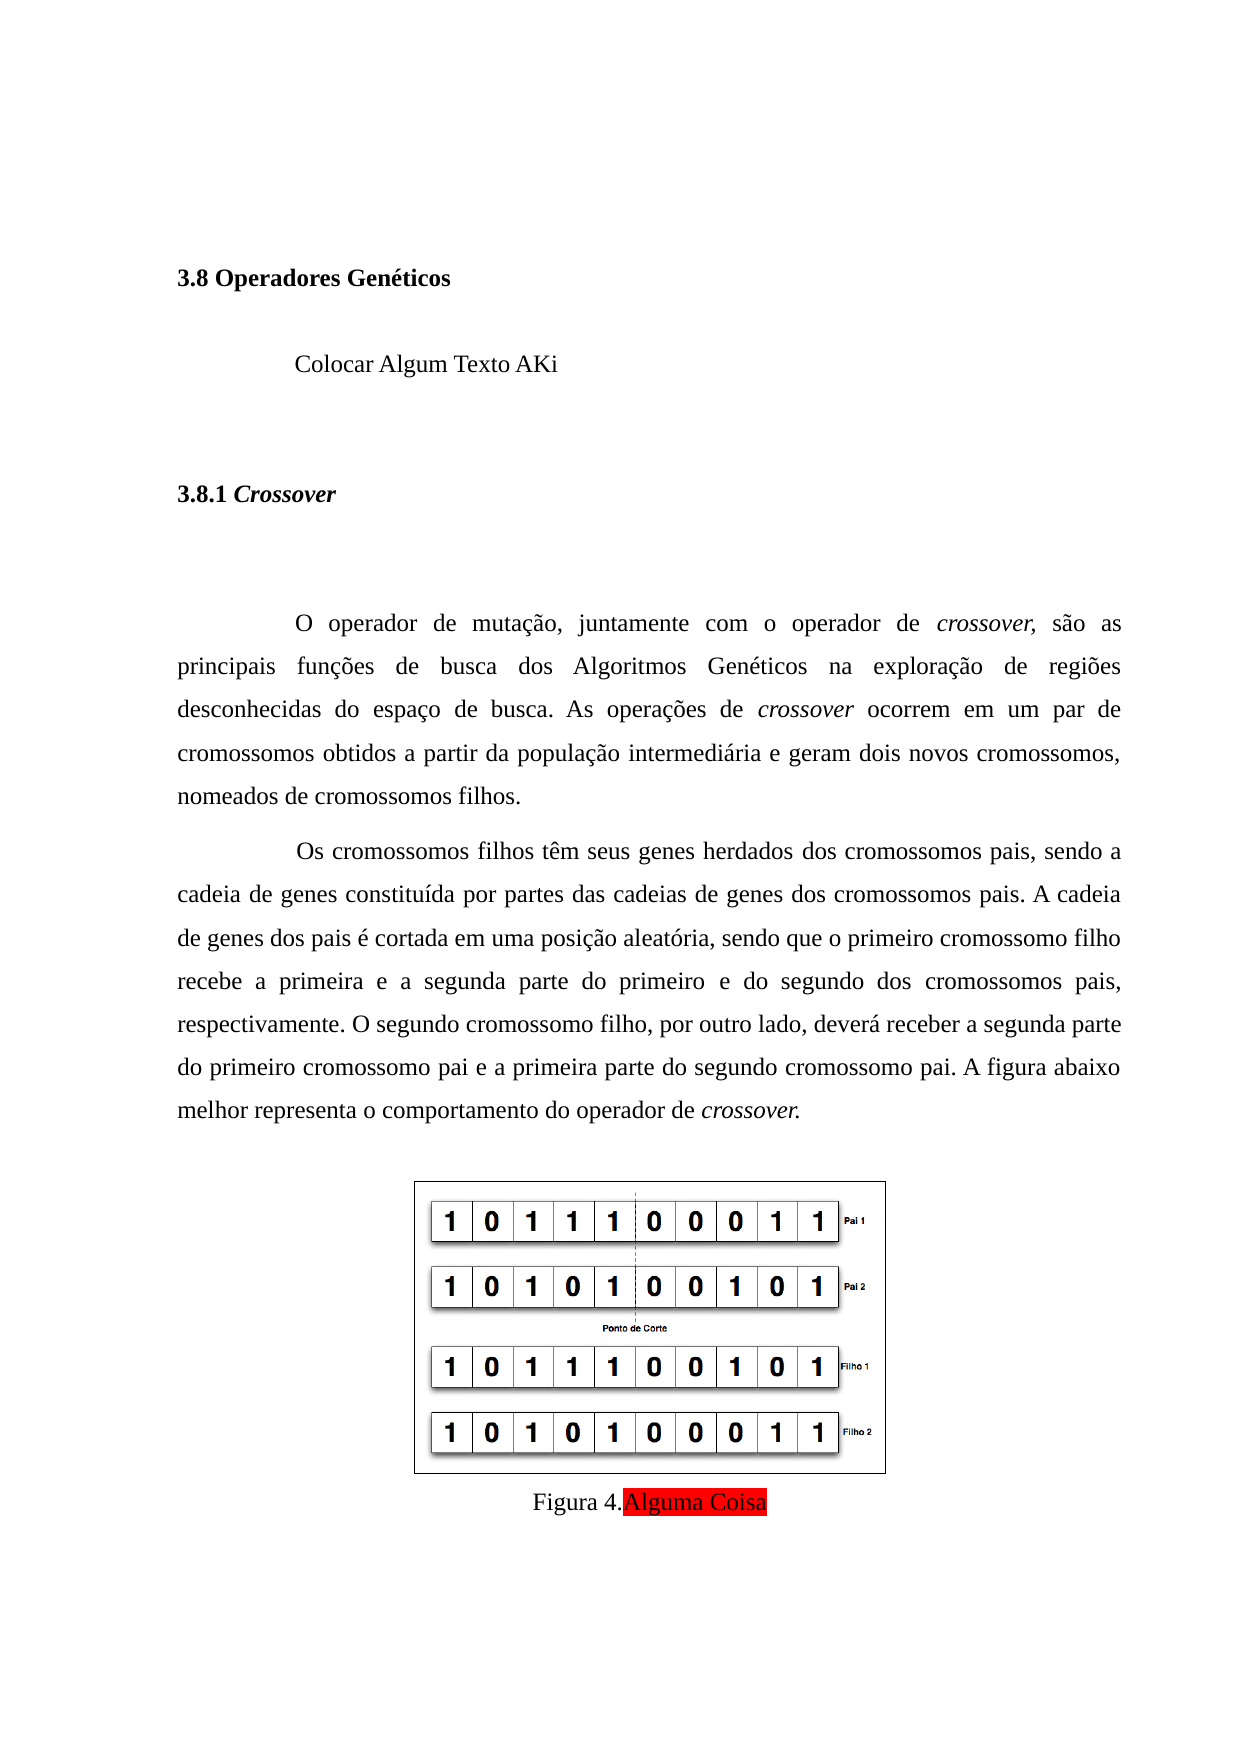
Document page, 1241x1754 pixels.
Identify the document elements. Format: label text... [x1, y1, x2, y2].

picture [416, 1184, 883, 1470]
text Figura 4.Alguma Coisa [177, 1470, 1122, 1516]
text Colocar Algum Texto AKi [177, 349, 1122, 378]
text 3.8.1 Crossover [177, 479, 1122, 508]
text 3.8 Operadores Genéticos [177, 263, 1122, 292]
text Os cromossomos filhos têm seus genes herdados dos cromossomos pais, sendo a cadeia de genes constituída por partes das cadeias de genes dos cromossomos pais. A cadeia de genes dos pais é cortada em uma posição aleatória, sendo que o primeiro cromossomo filho recebe a primeira e a segunda parte do primeiro e do segundo dos cromossomos pais, respectivamente. O segundo cromossomo filho, por outro lado, deverá receber a segunda parte do primeiro cromossomo pai e a primeira parte do segundo cromossomo pai. A figura abaixo melhor representa o comportamento do operador de crossover. [177, 836, 1122, 1124]
text O operador de mutação, juntamente com o operador de crossover, são as principais funções de busca dos Algoritmos Genéticos na exploração de regiões desconhecidas do espaço de busca. As operações de crossover ocorrem em um par de cromossomos obtidos a partir da população intermediária e geram dois novos cromossomos, nomeados de cromossomos filhos. [177, 608, 1122, 809]
